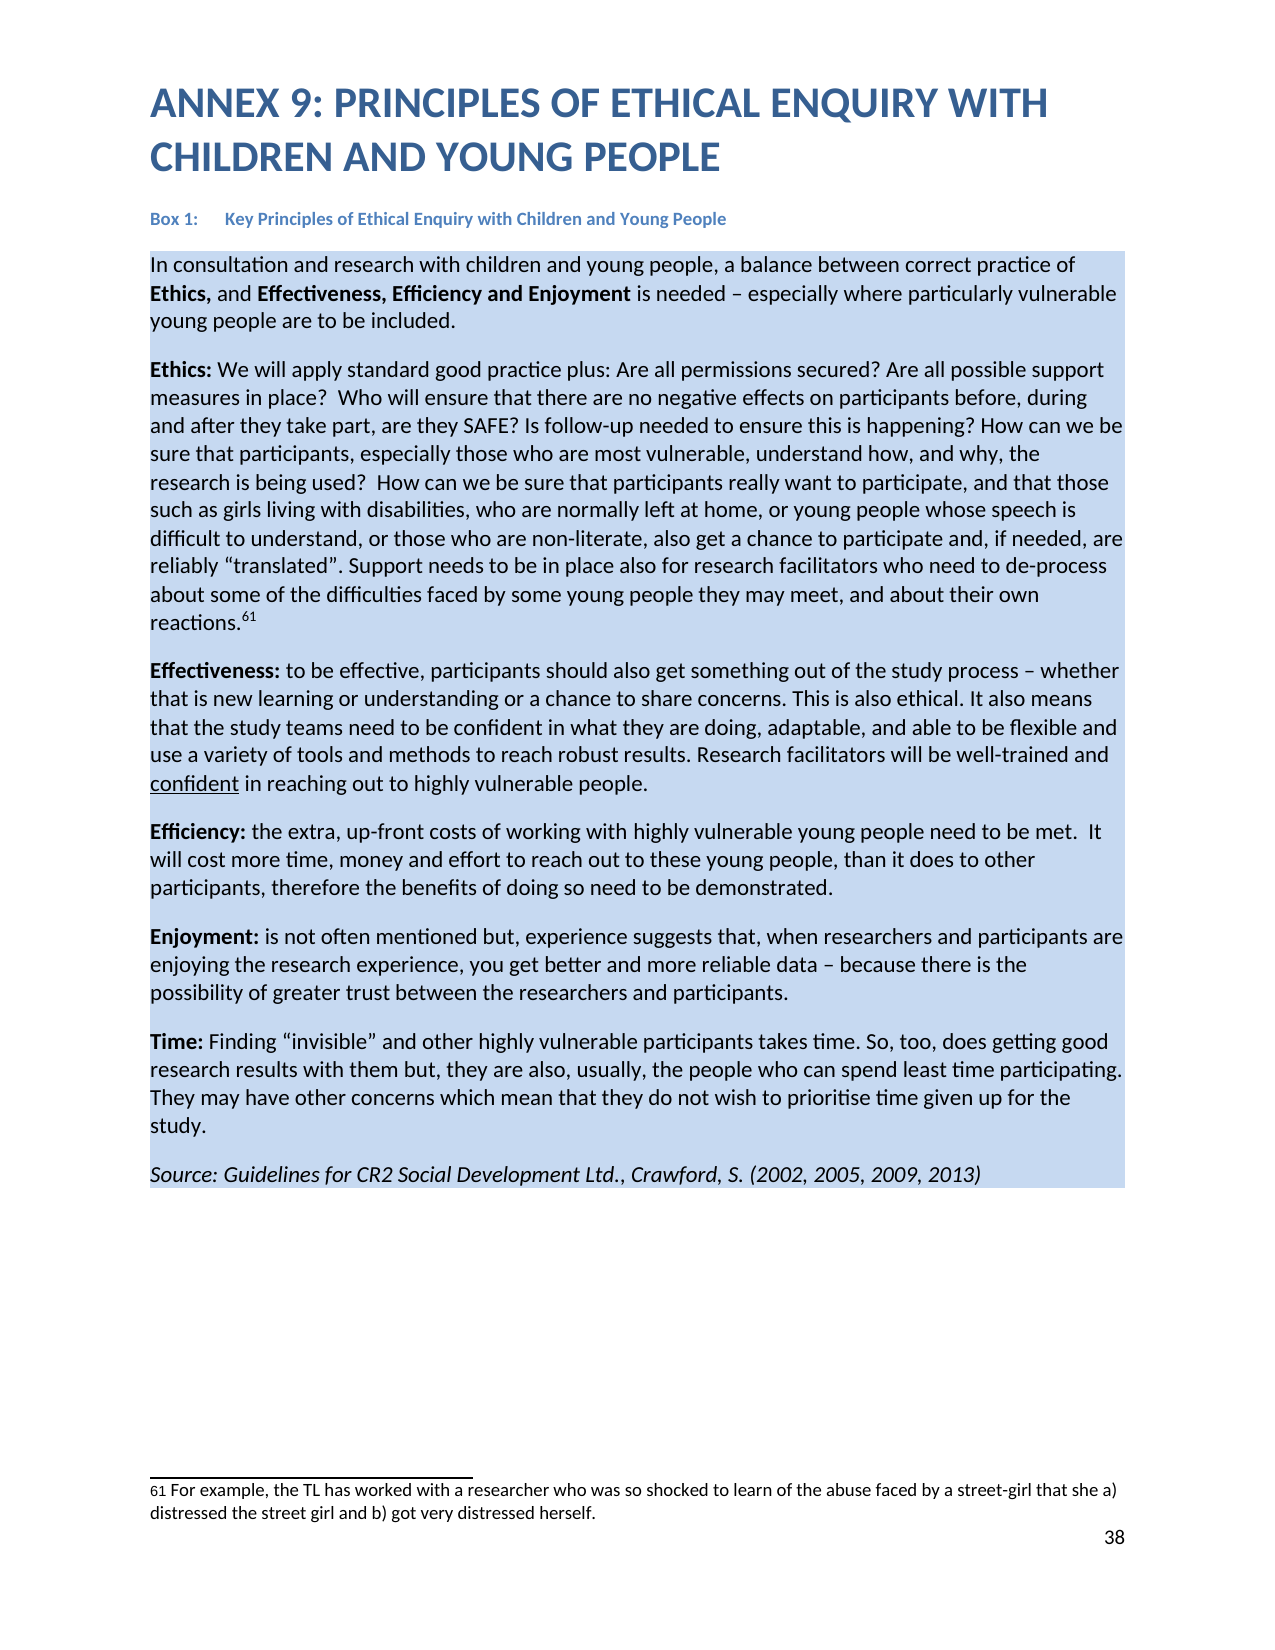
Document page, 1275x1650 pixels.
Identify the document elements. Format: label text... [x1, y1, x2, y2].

text Time: Finding “invisible” and other highly vulnerable participants takes time. So, too, does getting good research results with them but, they are also, usually, the people who can spend least time participating. They may have other concerns which mean that they do not wish to prioritise time given up for the study. [150, 1027, 1125, 1139]
text Effectiveness: to be effective, participants should also get something out of the study process – whether that is new learning or understanding or a chance to share concerns. This is also ethical. It also means that the study teams need to be confident in what they are doing, adaptable, and able to be flexible and use a variety of tools and methods to reach robust results. Research facilitators will be well-trained and confident in reaching out to highly vulnerable people. [150, 657, 1125, 797]
subtitle Annex 9: PRINCIPLES OF ETHICAL ENQUIRY WITH CHILDREN AND YOUNG PEOPLE [150, 75, 1125, 182]
text In consultation and research with children and young people, a balance between correct practice of Ethics, and Effectiveness, Efficiency and Enjoyment is needed – especially where particularly vulnerable young people are to be included. [150, 251, 1125, 335]
text Ethics: We will apply standard good practice plus: Are all permissions secured? Are all possible support measures in place? Who will ensure that there are no negative effects on participants before, during and after they take part, are they SAFE? Is follow-up needed to ensure this is happening? How can we be sure that participants, especially those who are most vulnerable, understand how, and why, the research is being used? How can we be sure that participants really want to participate, and that those such as girls living with disabilities, who are normally left at home, or young people whose speech is difficult to understand, or those who are non-literate, also get a chance to participate and, if needed, are reliably “translated”. Support needs to be in place also for research facilitators who need to de-process about some of the difficulties faced by some young people they may meet, and about their own reactions. [150, 356, 1125, 636]
text Efficiency: the extra, up-front costs of working with highly vulnerable young people need to be met. It will cost more time, money and effort to reach out to these young people, than it does to other participants, therefore the benefits of doing so need to be demonstrated. [150, 817, 1125, 902]
text Source: Guidelines for CR2 Social Development Ltd., Crawford, S. (2002, 2005, 2009, 2013) [150, 1160, 1125, 1188]
text Box 1: Key Principles of Ethical Enquiry with Children and Young People [150, 207, 1125, 230]
text Enjoyment: is not often mentioned but, experience suggests that, when researchers and participants are enjoying the research experience, you get better and more reliable data – because there is the possibility of greater trust between the researchers and participants. [150, 922, 1125, 1006]
text For example, the TL has worked with a researcher who was so shocked to learn of the abuse faced by a street-girl that she a) distressed the street girl and b) got very distressed herself. [150, 1478, 1125, 1524]
